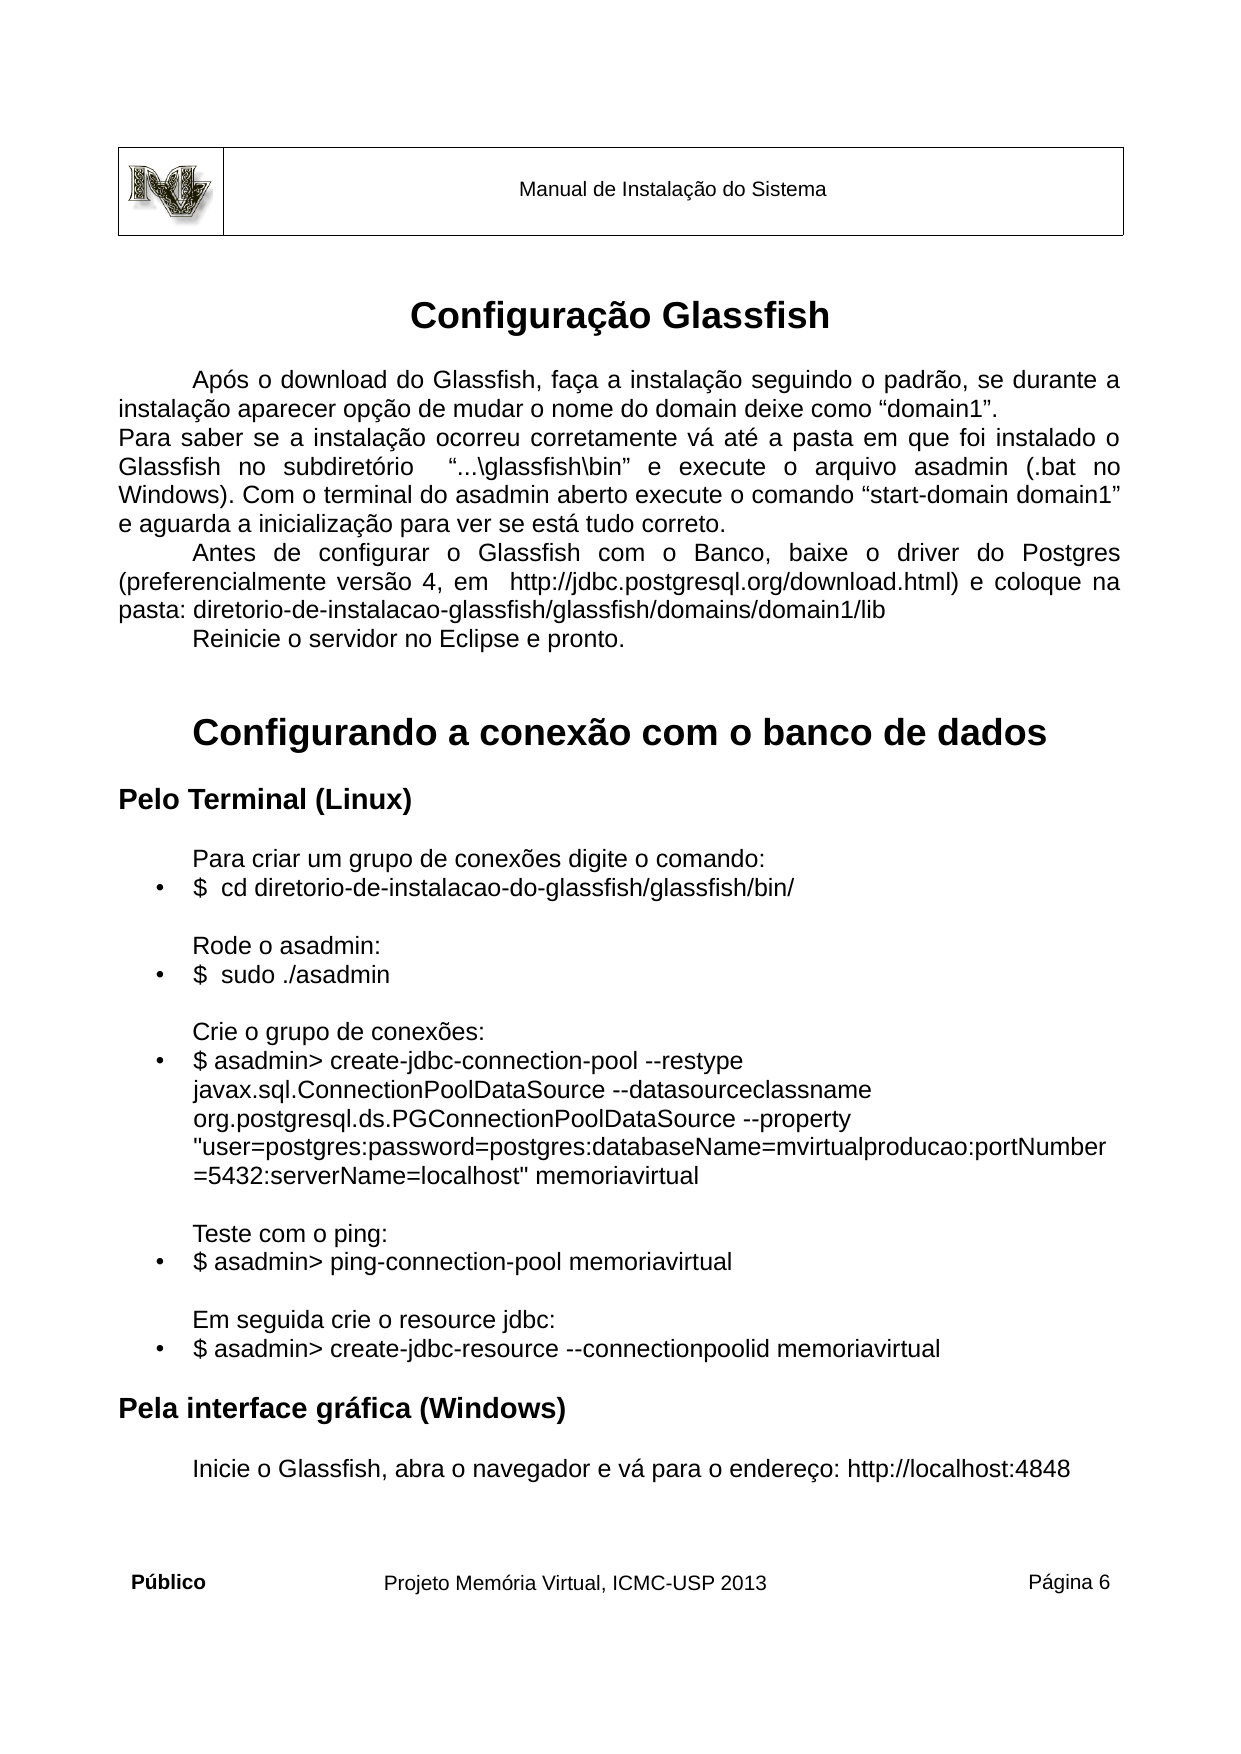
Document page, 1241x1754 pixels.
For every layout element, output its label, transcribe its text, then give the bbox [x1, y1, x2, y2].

text Rode o asadmin: [118, 931, 1122, 959]
text Pelo Terminal (Linux) [118, 782, 1122, 816]
subtitle Configurando a conexão com o banco de dados [118, 710, 1122, 753]
text Antes de configurar o Glassfish com o Banco, baixe o driver do Postgres (preferencialmente versão 4, em http://jdbc.postgresql.org/download.html) e coloque na pasta: diretorio-de-instalacao-glassfish/glassfish/domains/domain1/lib [118, 538, 1122, 624]
list $ asadmin> ping-connection-pool memoriavirtual [156, 1247, 1122, 1276]
text Após o download do Glassfish, faça a instalação seguindo o padrão, se durante a instalação aparecer opção de mudar o nome do domain deixe como “domain1”. [118, 365, 1122, 423]
text Para saber se a instalação ocorreu corretamente vá até a pasta em que foi instalado o Glassfish no subdiretório “...\glassfish\bin” e execute o arquivo asadmin (.bat no Windows). Com o terminal do asadmin aberto execute o comando “start-domain domain1” e aguarda a inicialização para ver se está tudo correto. [118, 423, 1122, 538]
text Crie o grupo de conexões: [118, 1017, 1122, 1046]
text Teste com o ping: [118, 1218, 1122, 1247]
list $ asadmin> create-jdbc-resource --connectionpoolid memoriavirtual [156, 1334, 1122, 1362]
text Para criar um grupo de conexões digite o comando: [118, 844, 1122, 873]
text Inicie o Glassfish, abra o navegador e vá para o endereço: http://localhost:4848 [118, 1453, 1122, 1482]
list $ asadmin> create-jdbc-connection-pool --restype javax.sql.ConnectionPoolDataSource --datasourceclassname org.postgresql.ds.PGConnectionPoolDataSource --property "user=postgres:password=postgres:databaseName=mvirtualproducao:portNumber=5432:serverName=localhost" memoriavirtual [156, 1046, 1122, 1190]
text Em seguida crie o resource jdbc: [118, 1305, 1122, 1334]
list $ cd diretorio-de-instalacao-do-glassfish/glassfish/bin/ [156, 873, 1122, 902]
subtitle Configuração Glassfish [118, 293, 1122, 337]
text Reinicie o servidor no Eclipse e pronto. [118, 624, 1122, 653]
picture [123, 153, 214, 229]
list $ sudo ./asadmin [156, 959, 1122, 988]
text Pela interface gráfica (Windows) [118, 1391, 1122, 1425]
